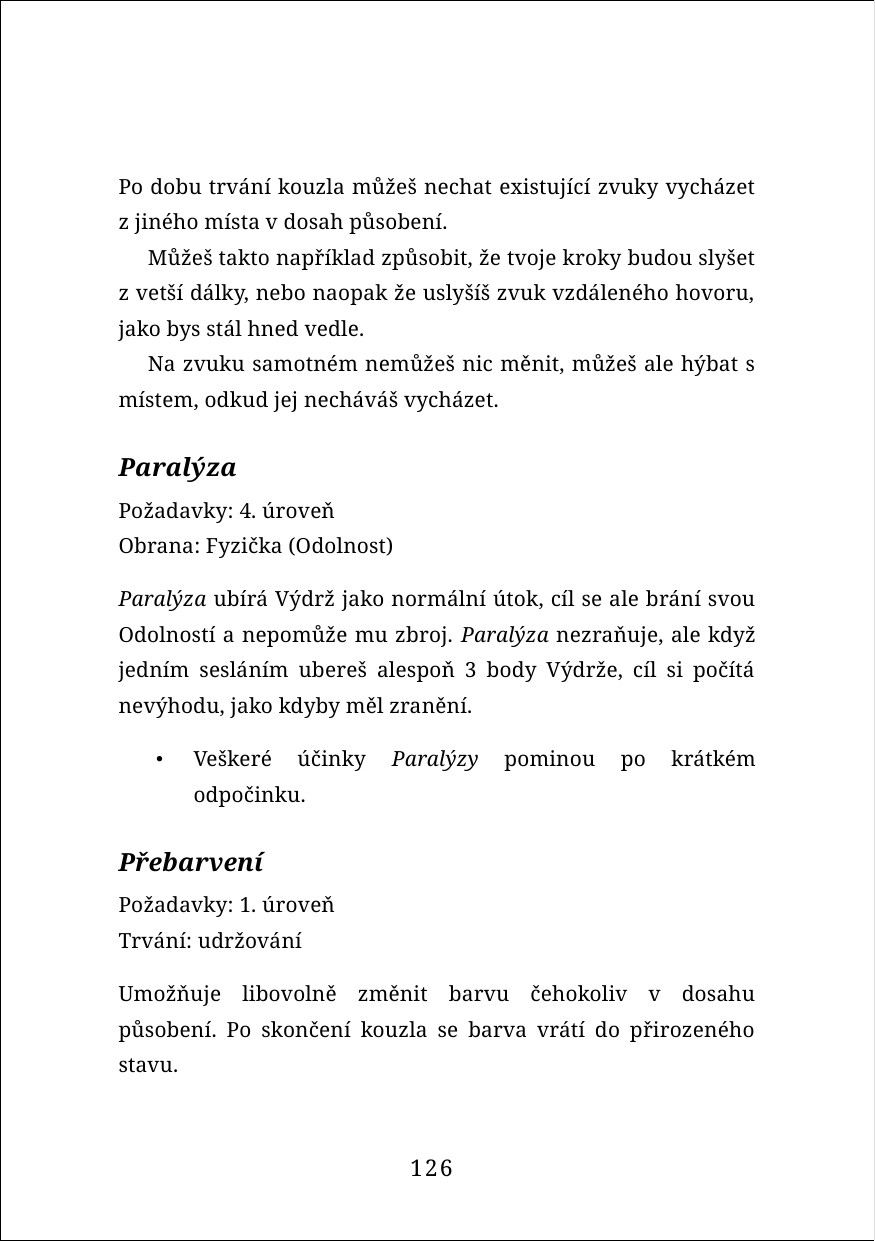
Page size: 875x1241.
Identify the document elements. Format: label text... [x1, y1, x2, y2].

subtitle Přebarvení [118, 845, 756, 879]
subtitle Paralýza [118, 450, 756, 484]
text Požadavky: 4. úroveň Obrana: Fyzička (Odolnost) [118, 496, 756, 560]
list Veškeré účinky Paralýzy pominou po krátkém odpočinku. [156, 744, 756, 808]
text Po dobu trvání kouzla můžeš nechat existující zvuky vycházet z jiného místa v dosah působení. Můžeš takto například způsobit, že tvoje kroky budou slyšet z vetší dálky, nebo naopak že uslyšíš zvuk vzdáleného hovoru, jako bys stál hned vedle. Na zvuku samotném nemůžeš nic měnit, můžeš ale hýbat s místem, odkud jej necháváš vycházet. [118, 172, 756, 413]
text Paralýza ubírá Výdrž jako normální útok, cíl se ale brání svou Odolností a nepomůže mu zbroj. Paralýza nezraňuje, ale když jedním sesláním ubereš alespoň 3 body Výdrže, cíl si počítá nevýhodu, jako kdyby měl zranění. [118, 584, 756, 719]
text Umožňuje libovolně změnit barvu čehokoliv v dosahu působení. Po skončení kouzla se barva vrátí do přirozeného stavu. [118, 979, 756, 1079]
text Požadavky: 1. úroveň Trvání: udržování [118, 891, 756, 954]
